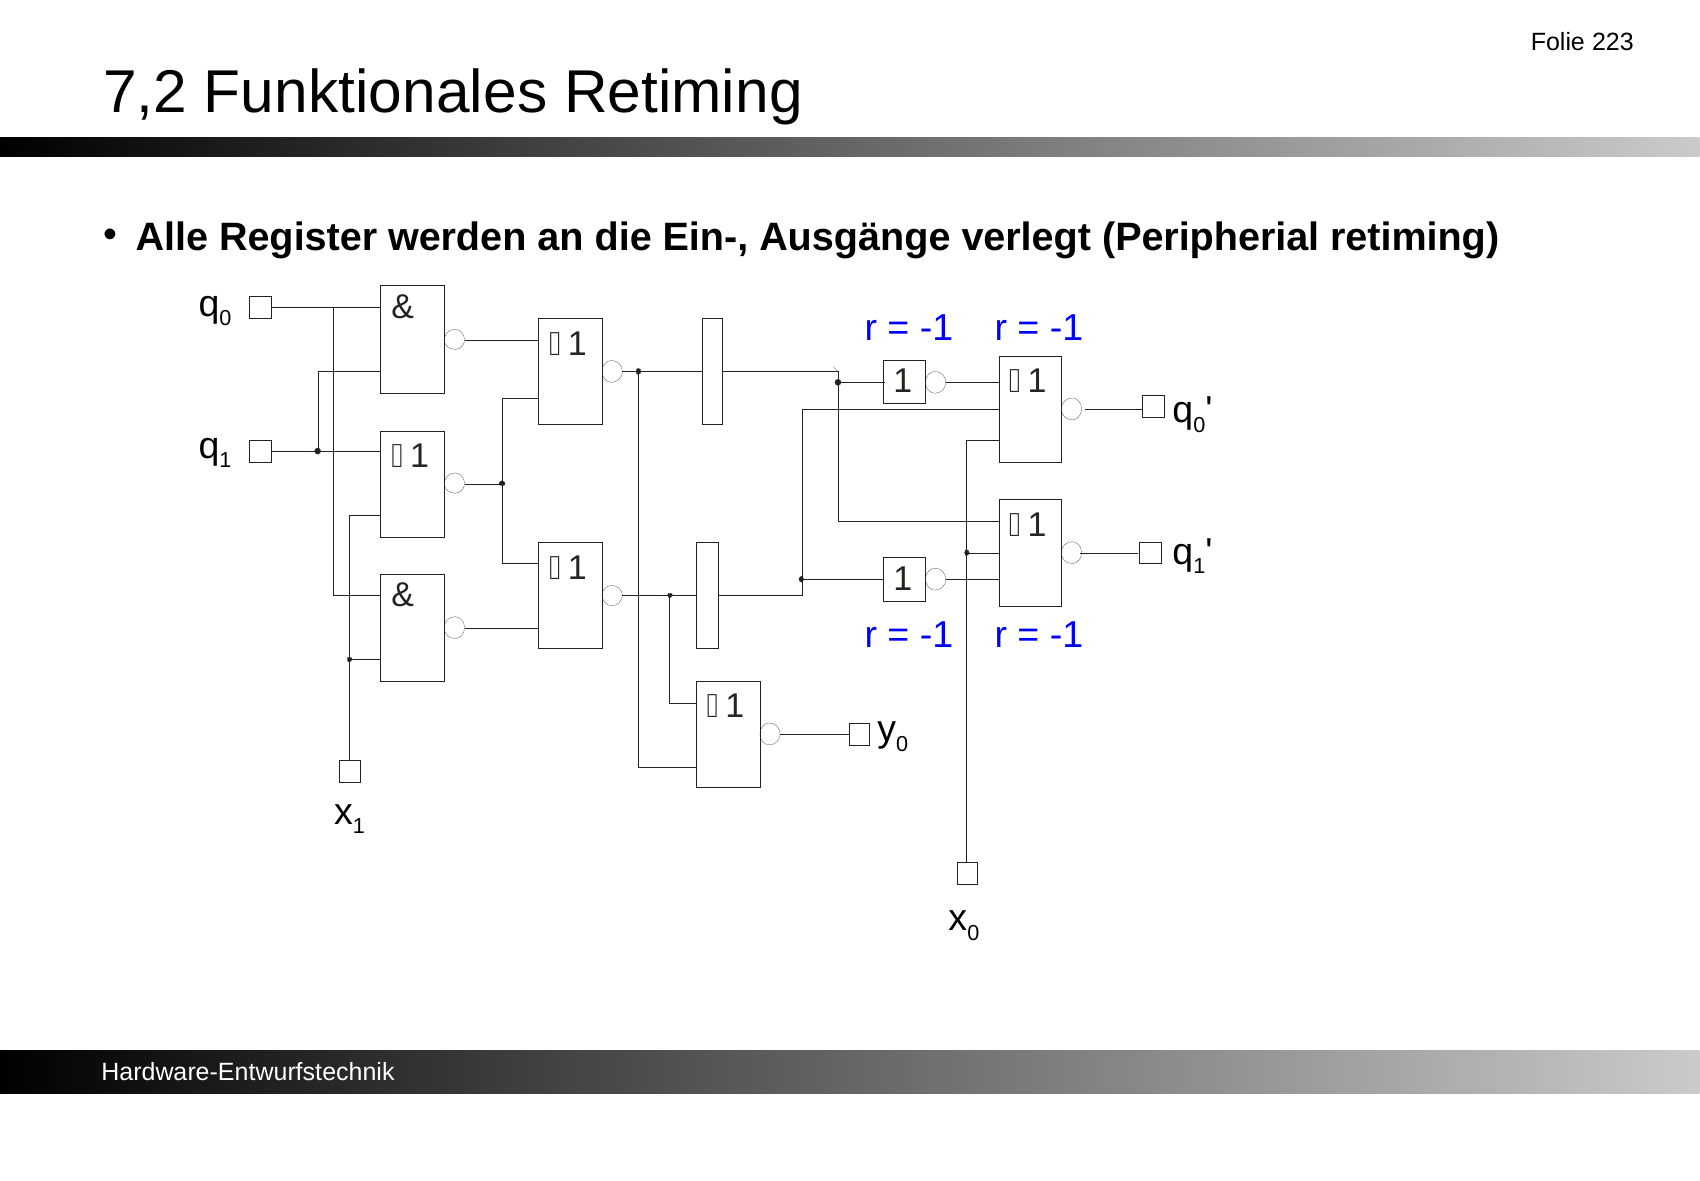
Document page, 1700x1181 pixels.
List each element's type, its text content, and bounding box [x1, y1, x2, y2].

text_box r = -1 [849, 602, 969, 663]
text_box r = -1 [849, 294, 969, 356]
list Alle Register werden an die Ein-, Ausgänge verlegt (Peripherial retiming) [87, 202, 1613, 1022]
text_box q0 [183, 271, 247, 338]
text_box x0 [933, 885, 995, 953]
text_box x1 [319, 779, 380, 846]
text_box y0 [862, 696, 924, 764]
chart [247, 283, 1168, 886]
text_box q0' [1157, 377, 1228, 445]
text_box r = -1 [979, 602, 1099, 663]
text_box q1 [183, 413, 247, 480]
text_box q1' [1157, 519, 1228, 587]
title 7,2 Funktionales Retiming [87, 36, 1421, 142]
text_box r = -1 [979, 294, 1099, 356]
